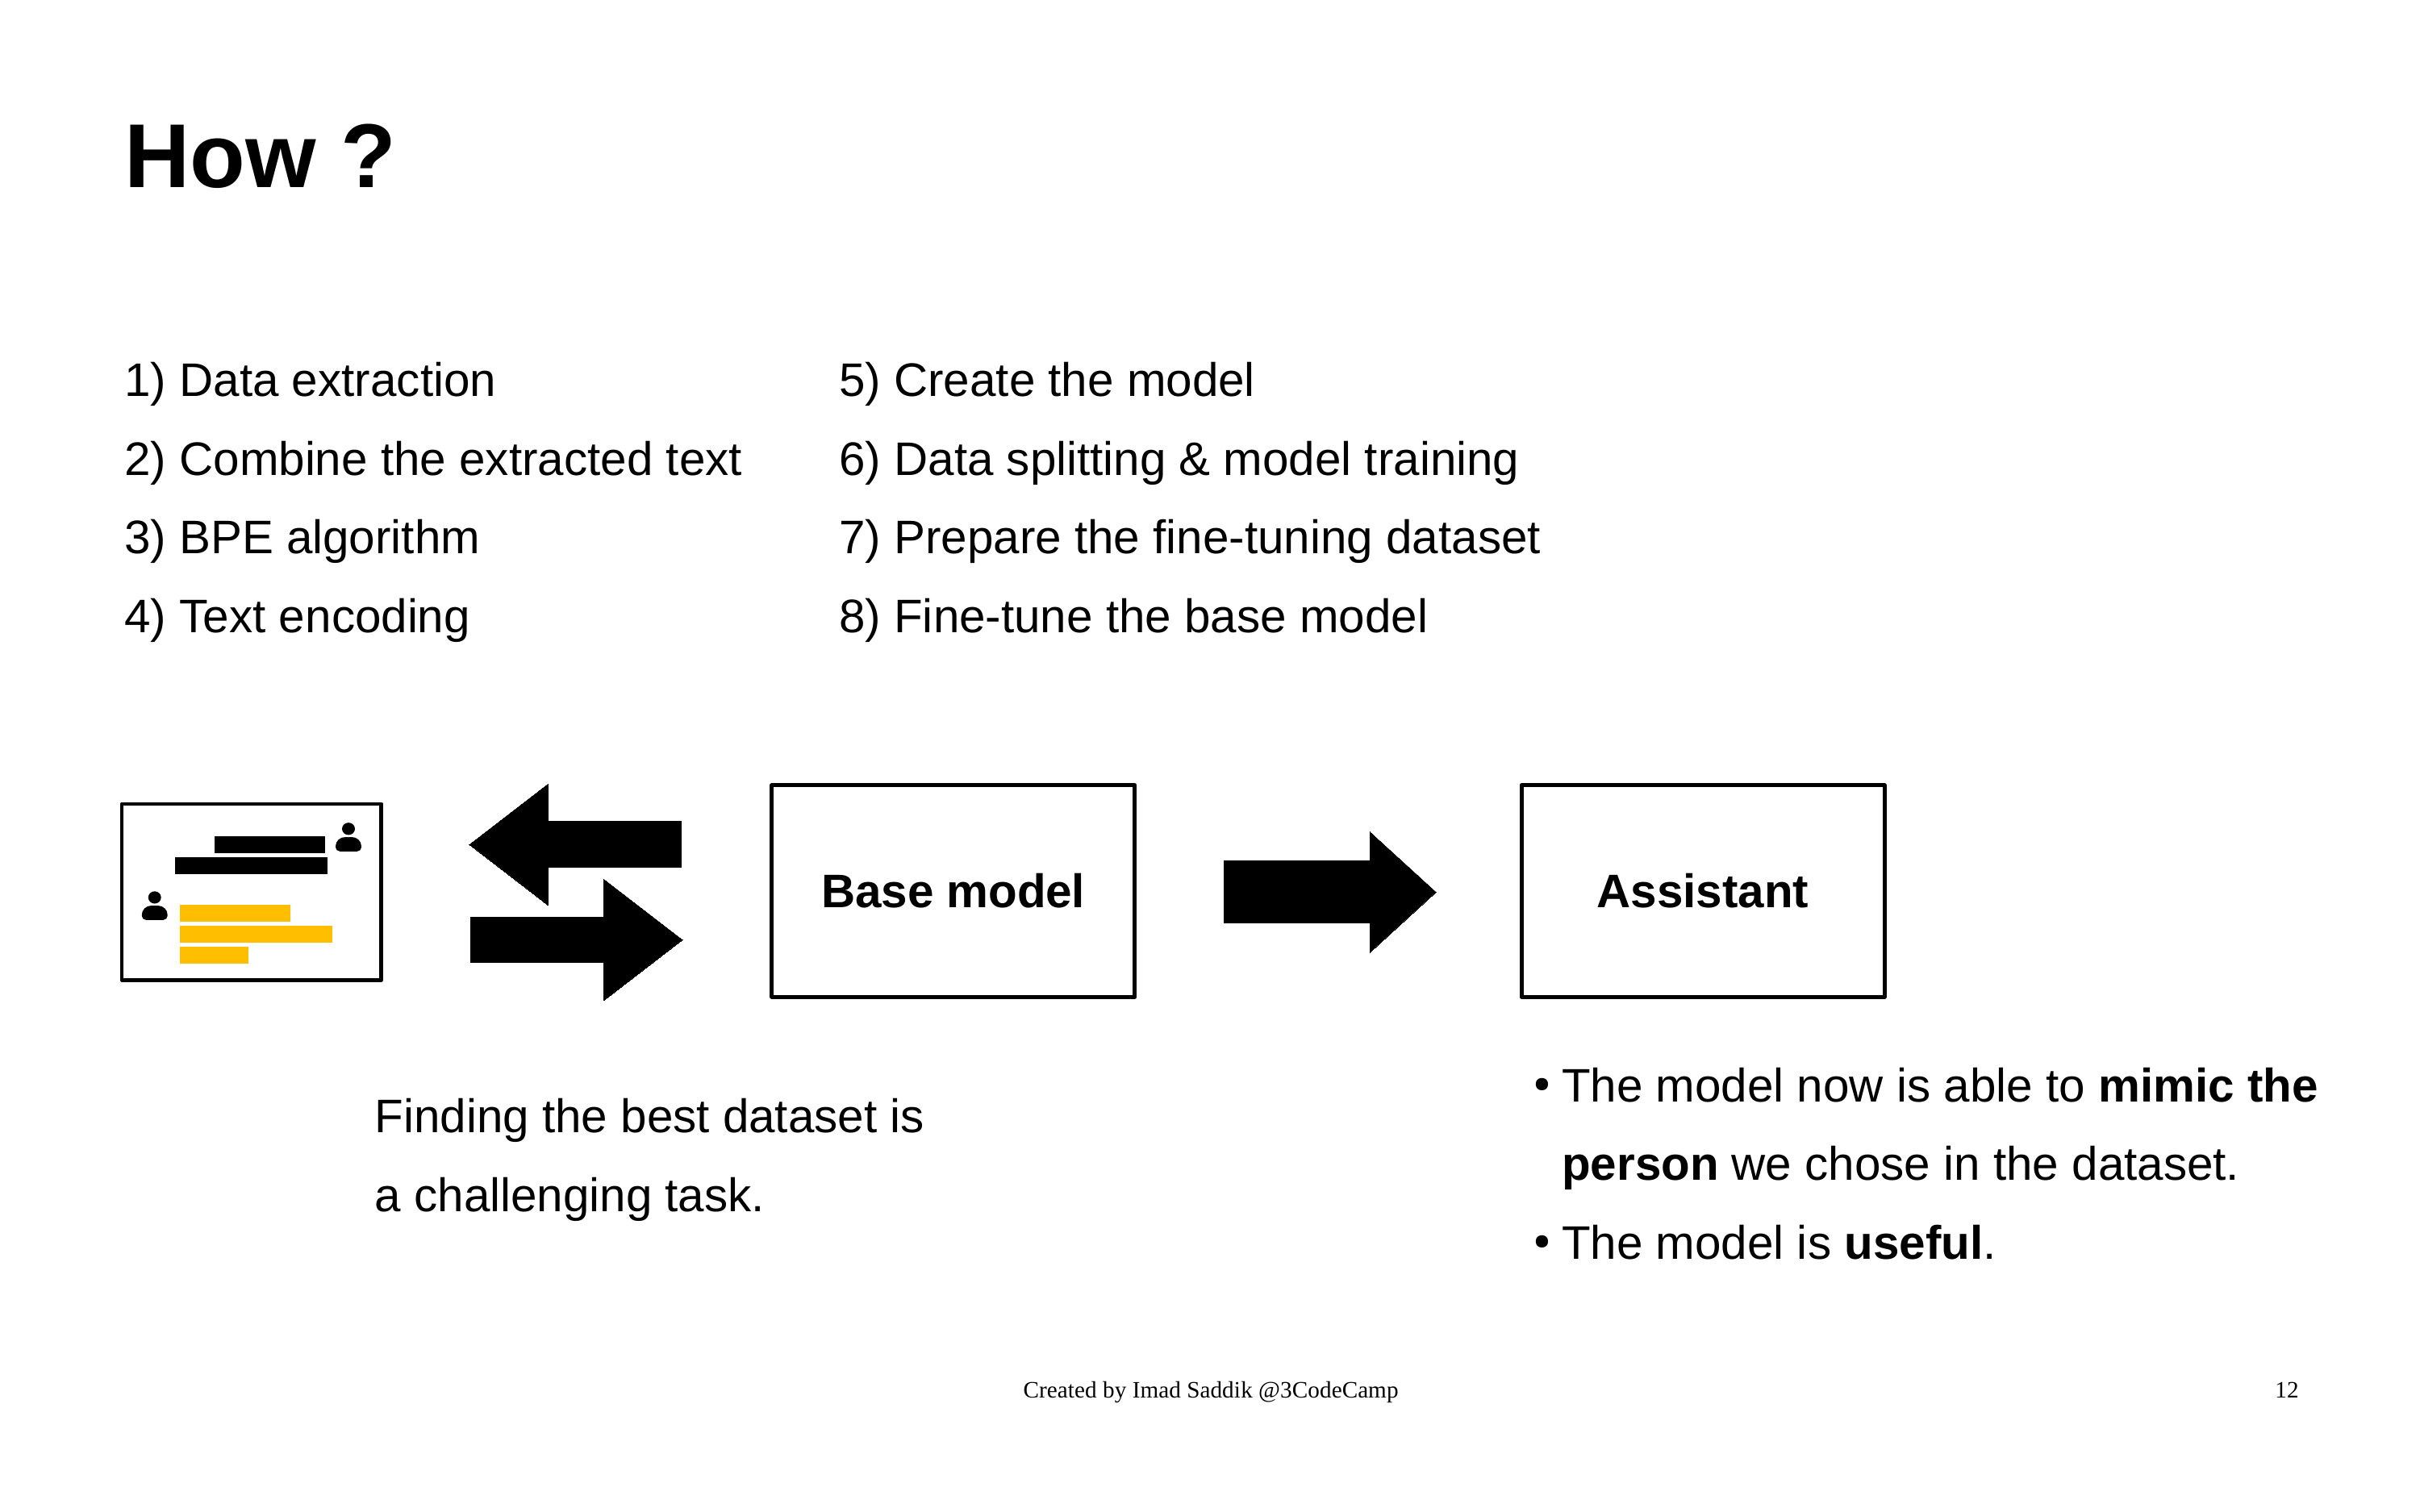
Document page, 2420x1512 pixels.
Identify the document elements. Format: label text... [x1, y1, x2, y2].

text_box The model now is able to mimic the person we chose in the dataset. The model is useful. [1521, 1027, 2399, 1301]
picture [137, 889, 173, 923]
text_box [215, 836, 325, 853]
text_box How ? [112, 61, 1194, 251]
text_box Data extraction Combine the extracted text BPE algorithm Text encoding [112, 322, 817, 648]
text_box [180, 905, 290, 922]
picture [331, 820, 366, 854]
text_box [180, 947, 248, 964]
text_box [1224, 831, 1437, 953]
text_box Assistant [1551, 859, 1855, 923]
text_box [470, 879, 683, 1001]
text_box Finding the best dataset is a challenging task. [363, 1058, 938, 1240]
text_box [469, 784, 682, 906]
text_box Create the model Data splitting & model training Prepare the fine-tuning dataset Fine-tune the base model [827, 322, 1574, 648]
text_box Base model [802, 859, 1105, 923]
text_box [175, 857, 328, 874]
text_box [180, 926, 332, 943]
